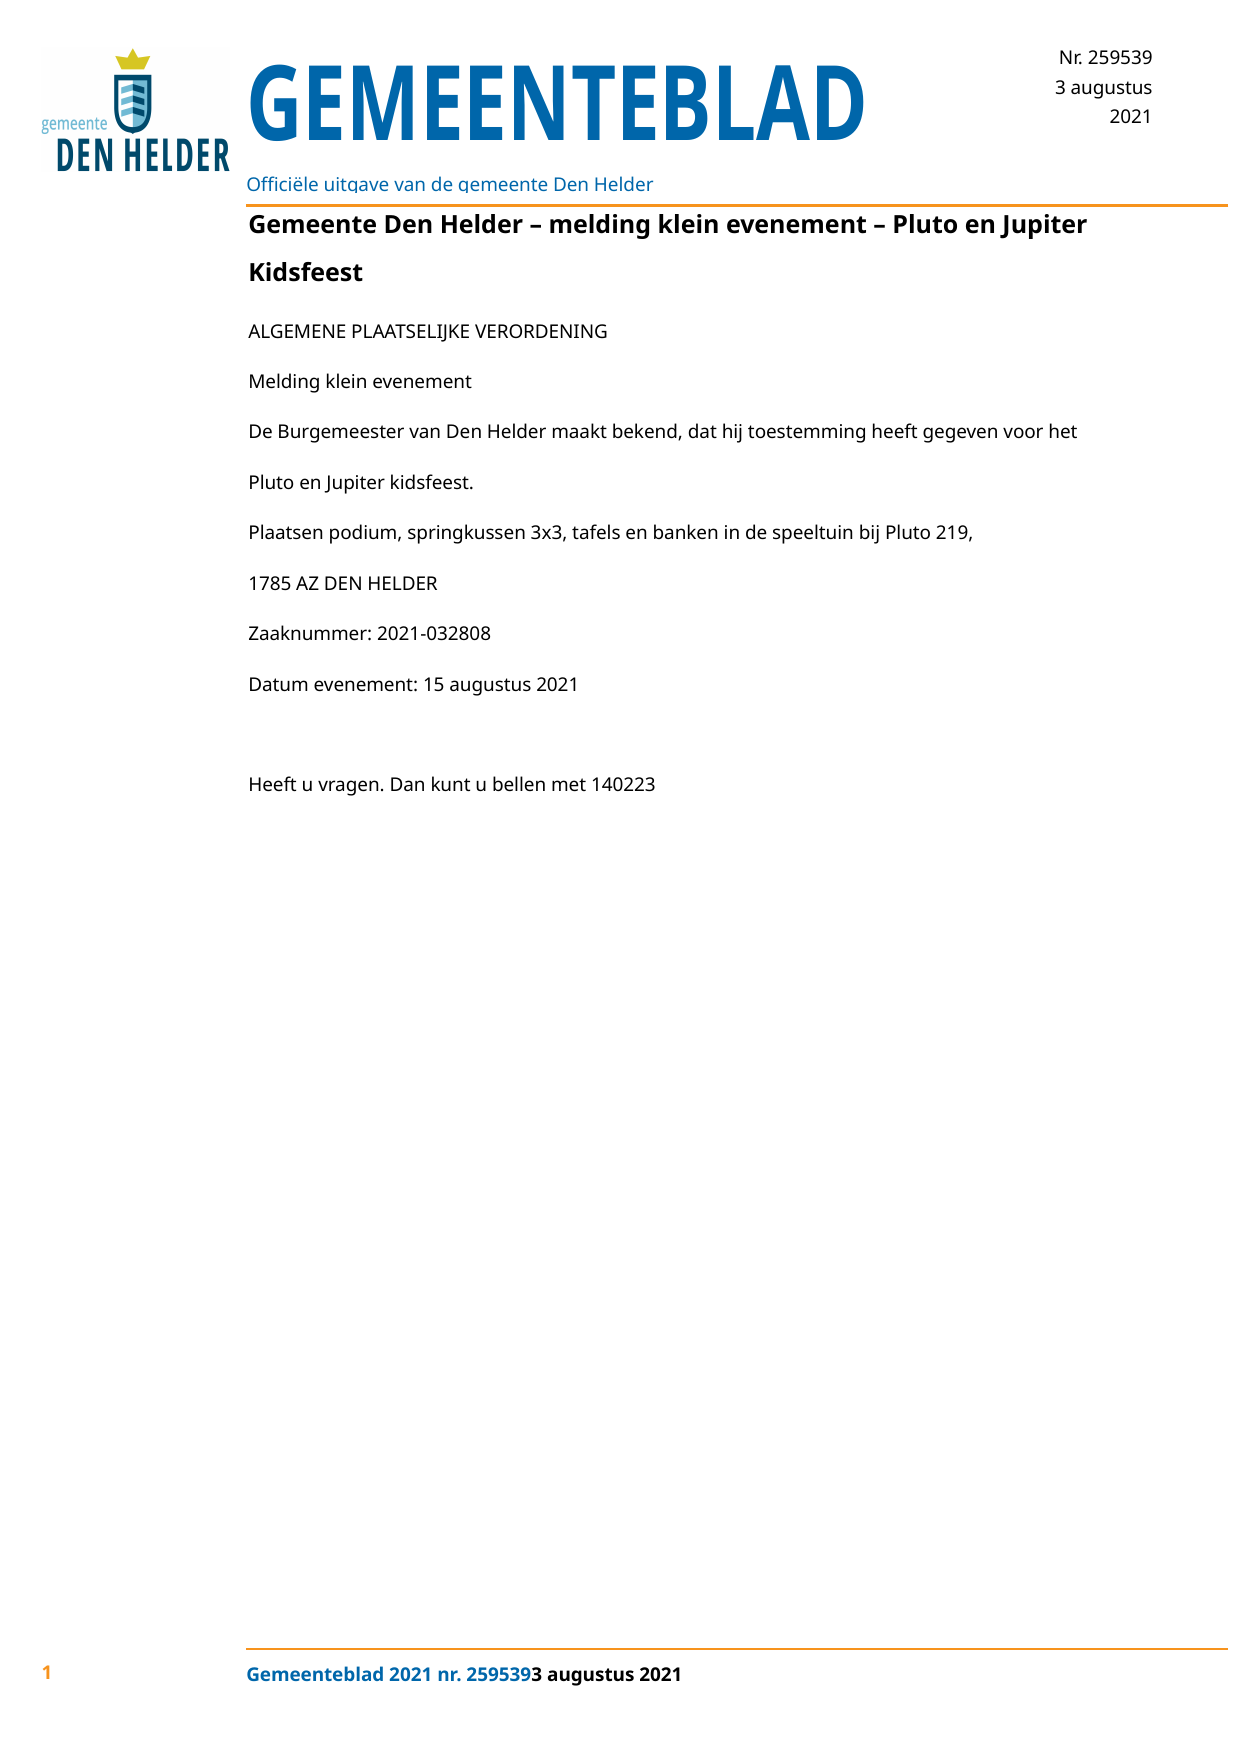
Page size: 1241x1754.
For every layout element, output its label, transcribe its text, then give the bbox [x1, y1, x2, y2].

text Pluto en Jupiter kidsfeest. [248, 469, 1152, 495]
text ALGEMENE PLAATSELIJKE VERORDENING [248, 318, 1152, 344]
text Melding klein evenement [248, 368, 1152, 394]
text 1785 AZ DEN HELDER [248, 570, 1152, 596]
text De Burgemeester van Den Helder maakt bekend, dat hij toestemming heeft gegeven voor het [248, 419, 1152, 444]
picture [182, 144, 187, 165]
text Gemeente Den Helder – melding klein evenement – Pluto en Jupiter Kidsfeest [248, 207, 1152, 288]
picture [220, 160, 224, 172]
text Datum evenement: 15 augustus 2021 [248, 671, 1152, 697]
picture [100, 154, 106, 172]
text Heeft u vragen. Dan kunt u bellen met 140223 [248, 772, 1152, 797]
text Zaaknummer: 2021-032808 [248, 620, 1152, 646]
picture [41, 47, 231, 172]
text Plaatsen podium, springkussen 3x3, tafels en banken in de speeltuin bij Pluto 219, [248, 519, 1152, 545]
picture [130, 157, 135, 172]
picture [63, 144, 68, 165]
